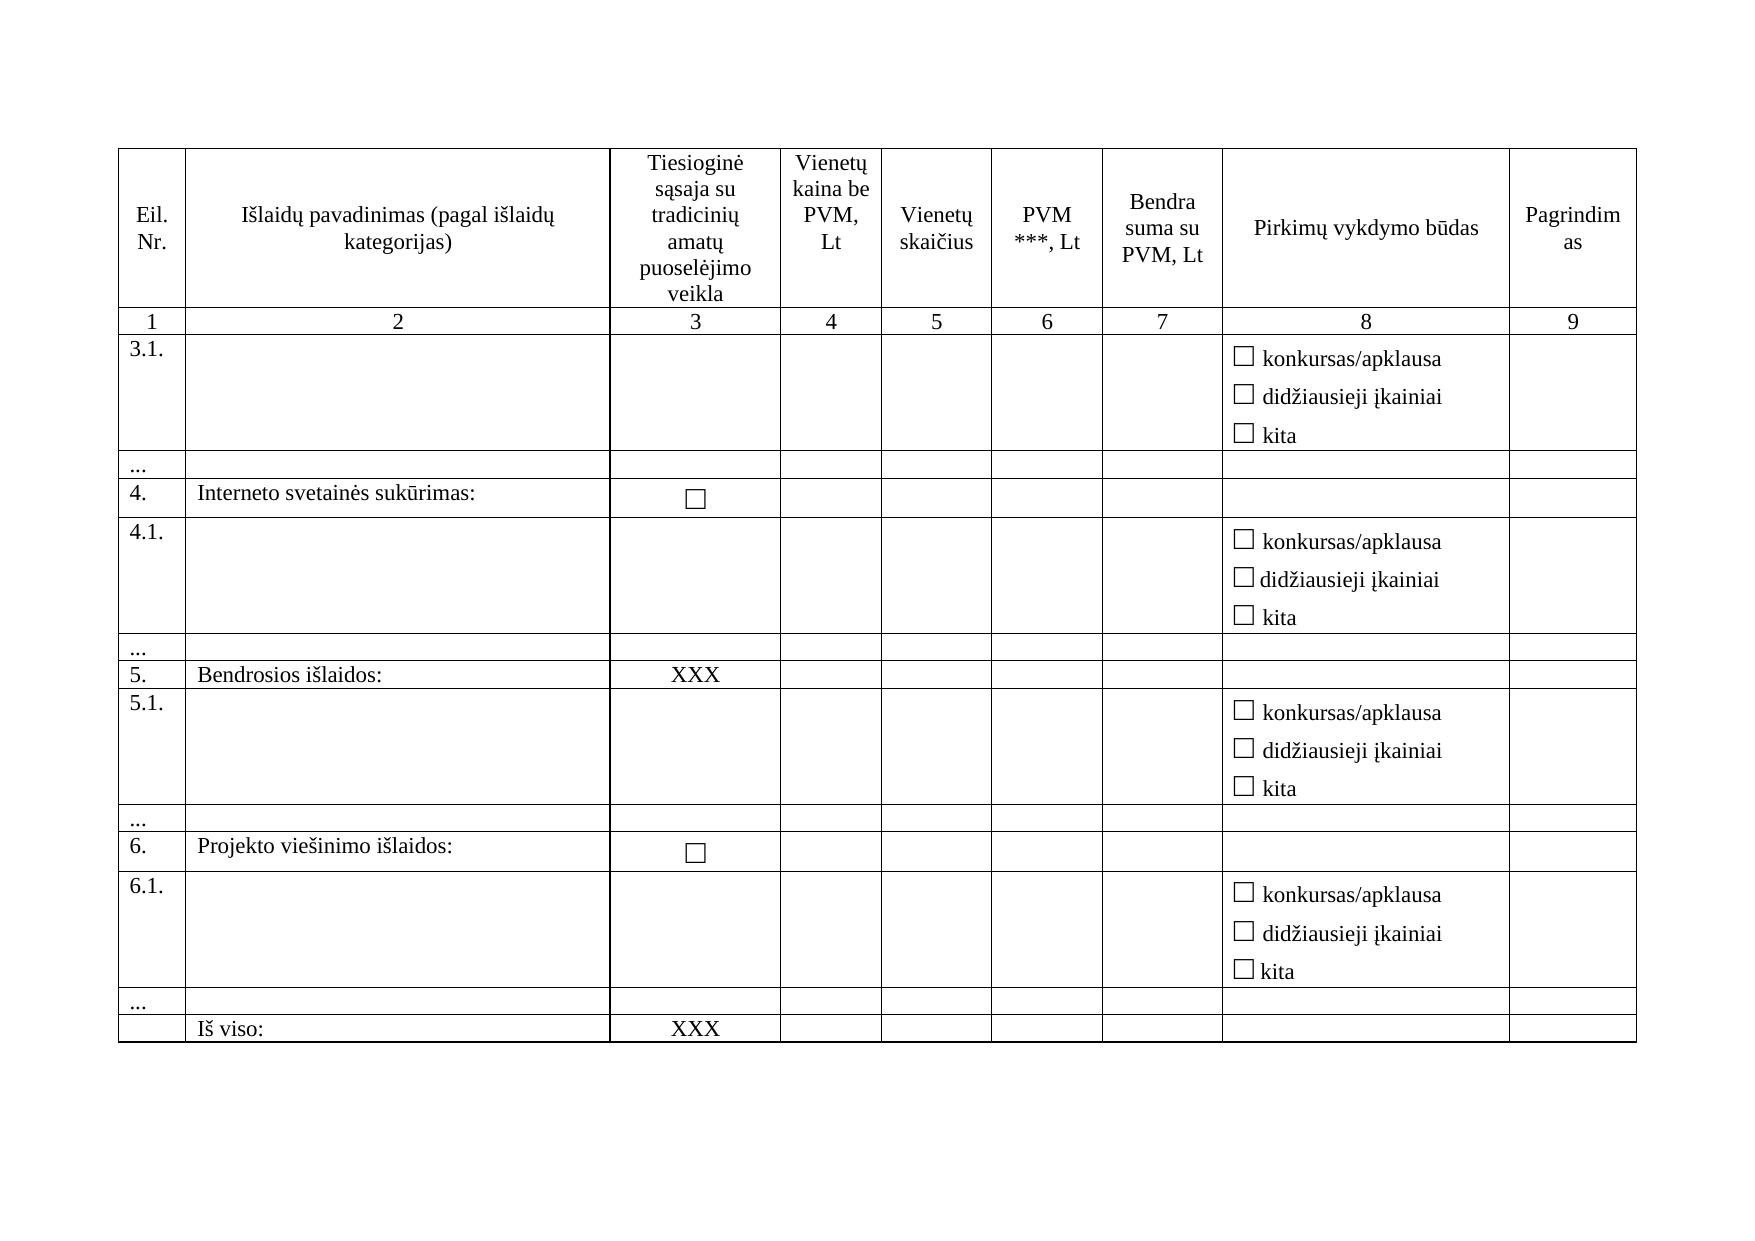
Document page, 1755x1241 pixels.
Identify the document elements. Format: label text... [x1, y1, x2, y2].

table_cell [1510, 872, 1636, 987]
table_cell 4. [119, 479, 185, 517]
table_cell [1103, 872, 1222, 987]
table_cell [882, 661, 991, 688]
table_header Bendra suma su PVM, Lt [1103, 149, 1222, 307]
table_cell [992, 518, 1102, 633]
table_header Eil. Nr. [119, 149, 185, 307]
table_cell [1510, 335, 1636, 450]
table_header Vienetų kaina be PVM, Lt [781, 149, 881, 307]
table_cell [186, 451, 609, 478]
table_cell [186, 805, 609, 831]
table_cell [992, 634, 1102, 660]
table_cell [781, 518, 881, 633]
table_cell [882, 1015, 991, 1041]
table_cell [1223, 479, 1509, 517]
table_header Pagrindimas [1510, 149, 1636, 307]
table_cell [882, 518, 991, 633]
table_cell [1103, 335, 1222, 450]
table_cell [186, 518, 609, 633]
table_cell [1223, 832, 1509, 871]
table_cell XXX [611, 1015, 780, 1041]
table_cell [882, 479, 991, 517]
table_cell [992, 479, 1102, 517]
table_cell XXX [611, 661, 780, 688]
table_cell [1510, 689, 1636, 804]
table_cell [781, 661, 881, 688]
table_cell [781, 872, 881, 987]
table_cell □ [611, 479, 780, 517]
table_cell [781, 634, 881, 660]
table_cell ... [119, 805, 185, 831]
table_cell [1103, 1015, 1222, 1041]
table_cell [1103, 634, 1222, 660]
table_cell 4.1. [119, 518, 185, 633]
table_cell [882, 634, 991, 660]
table_cell [1223, 634, 1509, 660]
table_cell 5.1. [119, 689, 185, 804]
table_cell [1510, 832, 1636, 871]
table_cell [1103, 479, 1222, 517]
table_cell [882, 451, 991, 478]
table_header PVM ***, Lt [992, 149, 1102, 307]
table_cell [186, 988, 609, 1014]
table_cell [1510, 451, 1636, 478]
table_cell [882, 988, 991, 1014]
table_cell [781, 805, 881, 831]
table_cell 5 [882, 308, 991, 334]
table_cell 4 [781, 308, 881, 334]
table_cell [781, 988, 881, 1014]
table_cell □ konkursas/apklausa □ didžiausieji įkainiai □ kita [1223, 518, 1509, 633]
table_cell [781, 479, 881, 517]
table_cell [882, 689, 991, 804]
table_cell [1103, 805, 1222, 831]
table_header Pirkimų vykdymo būdas [1223, 149, 1509, 307]
table_cell [992, 689, 1102, 804]
table_cell [992, 805, 1102, 831]
table_cell 7 [1103, 308, 1222, 334]
table_cell [882, 872, 991, 987]
table_cell [611, 988, 780, 1014]
table_cell 6.1. [119, 872, 185, 987]
table_cell ... [119, 634, 185, 660]
table_cell □ konkursas/apklausa □ didžiausieji įkainiai □ kita [1223, 335, 1509, 450]
table_cell [119, 1015, 185, 1041]
table_cell 8 [1223, 308, 1509, 334]
table_cell [992, 832, 1102, 871]
table_cell [611, 518, 780, 633]
table_cell [1223, 1015, 1509, 1041]
table_cell [1510, 634, 1636, 660]
table_cell [992, 451, 1102, 478]
table_cell 1 [119, 308, 185, 334]
table_cell [781, 335, 881, 450]
table_cell □ konkursas/apklausa □ didžiausieji įkainiai □ kita [1223, 689, 1509, 804]
table_cell [1223, 451, 1509, 478]
table_cell [611, 634, 780, 660]
table_cell 2 [186, 308, 609, 334]
table_cell [1103, 832, 1222, 871]
table_cell [1510, 988, 1636, 1014]
table_header Išlaidų pavadinimas (pagal išlaidų kategorijas) [186, 149, 609, 307]
table_header Vienetų skaičius [882, 149, 991, 307]
table_cell [781, 1015, 881, 1041]
table_cell [1223, 988, 1509, 1014]
table_cell 3.1. [119, 335, 185, 450]
table_cell [1103, 689, 1222, 804]
table_cell [882, 805, 991, 831]
table_cell [186, 634, 609, 660]
table_cell [992, 872, 1102, 987]
table_cell [186, 872, 609, 987]
table_cell [611, 872, 780, 987]
table_cell [992, 335, 1102, 450]
table_cell [992, 1015, 1102, 1041]
table_cell [781, 451, 881, 478]
table_cell [1510, 805, 1636, 831]
table_cell 3 [611, 308, 780, 334]
table_cell Interneto svetainės sukūrimas: [186, 479, 609, 517]
table_cell [1223, 805, 1509, 831]
table_cell [1510, 661, 1636, 688]
table_cell [882, 335, 991, 450]
table_cell Iš viso: [186, 1015, 609, 1041]
table_cell [1103, 518, 1222, 633]
table_cell [781, 689, 881, 804]
table_cell [882, 832, 991, 871]
table_cell [611, 805, 780, 831]
table_cell [611, 451, 780, 478]
table_cell [186, 689, 609, 804]
table_cell [992, 661, 1102, 688]
table_cell □ konkursas/apklausa □ didžiausieji įkainiai □ kita [1223, 872, 1509, 987]
table_cell [1510, 479, 1636, 517]
table_cell ... [119, 988, 185, 1014]
table_header Tiesioginė sąsaja su tradicinių amatų puoselėjimo veikla [611, 149, 780, 307]
table_cell 5. [119, 661, 185, 688]
table_cell □ [611, 832, 780, 871]
table_cell [611, 689, 780, 804]
table_cell [1510, 1015, 1636, 1041]
table_cell [1103, 661, 1222, 688]
table_cell [611, 335, 780, 450]
table_cell Bendrosios išlaidos: [186, 661, 609, 688]
table_cell [1103, 988, 1222, 1014]
table_cell 6 [992, 308, 1102, 334]
table_cell 9 [1510, 308, 1636, 334]
table_cell [781, 832, 881, 871]
table_cell Projekto viešinimo išlaidos: [186, 832, 609, 871]
table_cell [1510, 518, 1636, 633]
table_cell ... [119, 451, 185, 478]
table_cell [1223, 661, 1509, 688]
table_cell [186, 335, 609, 450]
table_cell [992, 988, 1102, 1014]
table_cell 6. [119, 832, 185, 871]
table_cell [1103, 451, 1222, 478]
